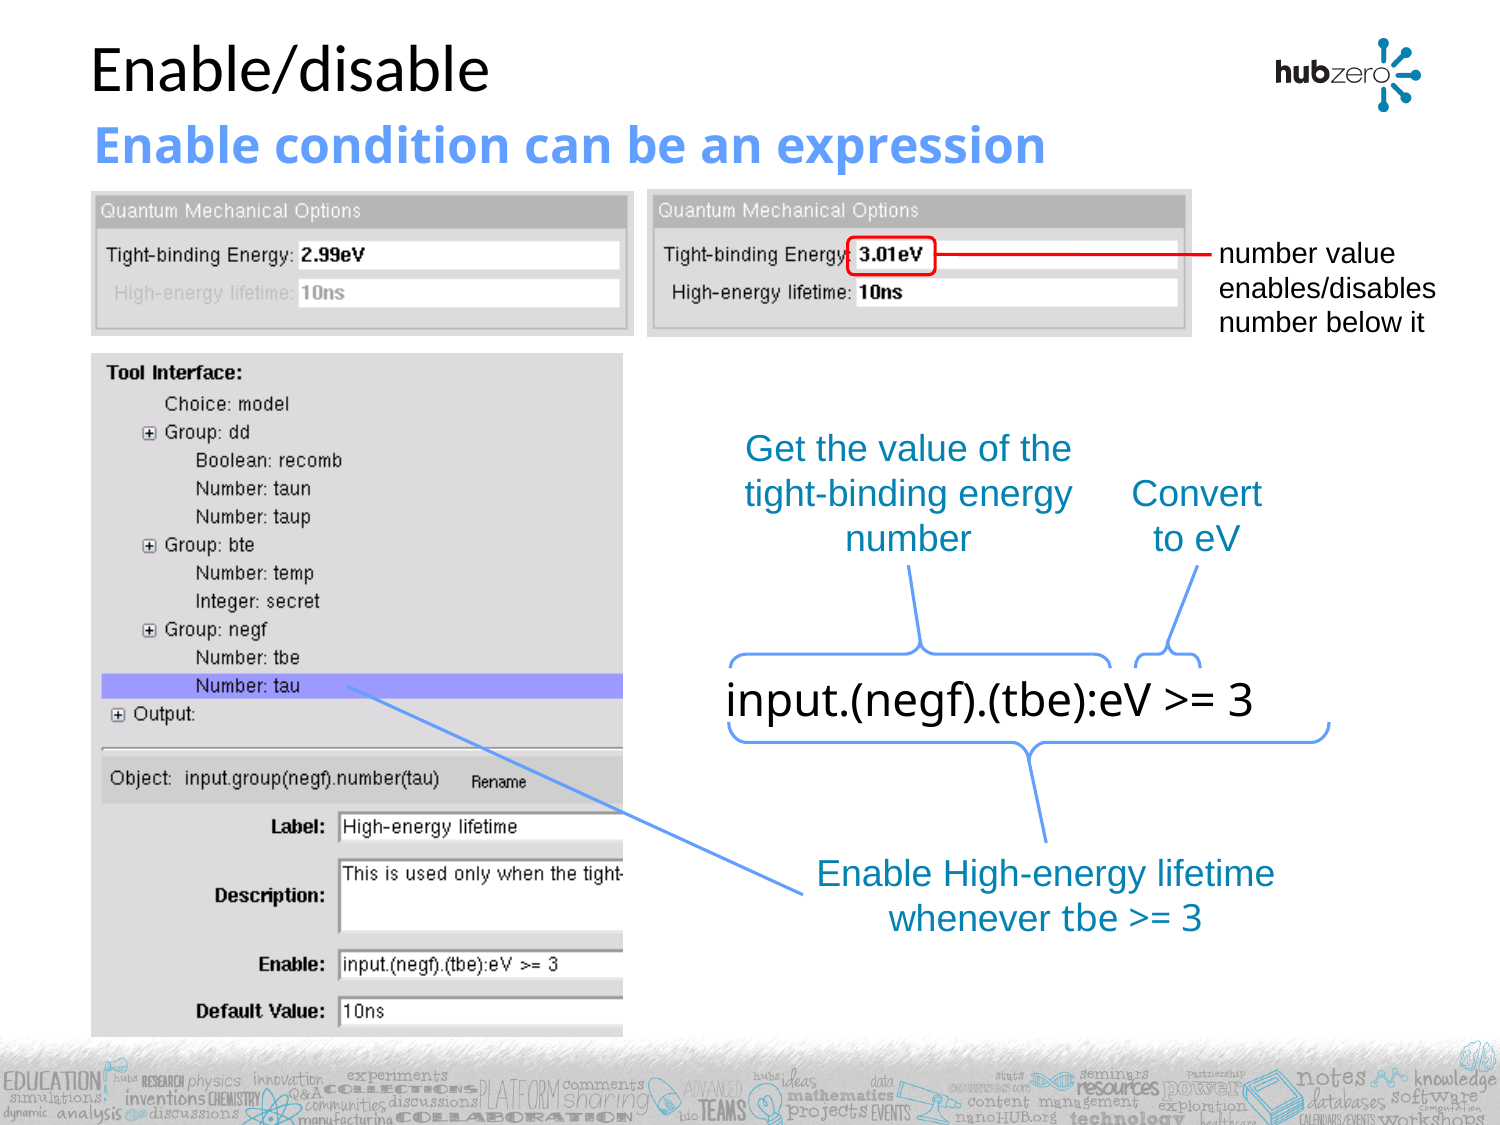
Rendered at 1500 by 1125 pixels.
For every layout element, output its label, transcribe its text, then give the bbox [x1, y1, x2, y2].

picture [1272, 35, 1424, 115]
picture [91, 191, 634, 336]
text_box input.(negf).(tbe):eV >= 3 [710, 662, 1270, 734]
picture [850, 239, 933, 273]
picture [647, 189, 1192, 337]
text_box Convert to eV [1116, 461, 1278, 567]
text_box Enable High-energy lifetime whenever tbe >= 3 [801, 841, 1291, 947]
text_box Get the value of the tight-binding energy number [729, 416, 1088, 567]
text_box Enable condition can be an expression [78, 105, 1063, 181]
text_box Enable/disable [75, 12, 1249, 118]
picture [0, 353, 1500, 1125]
text_box number value enables/disables number below it [1203, 226, 1452, 347]
